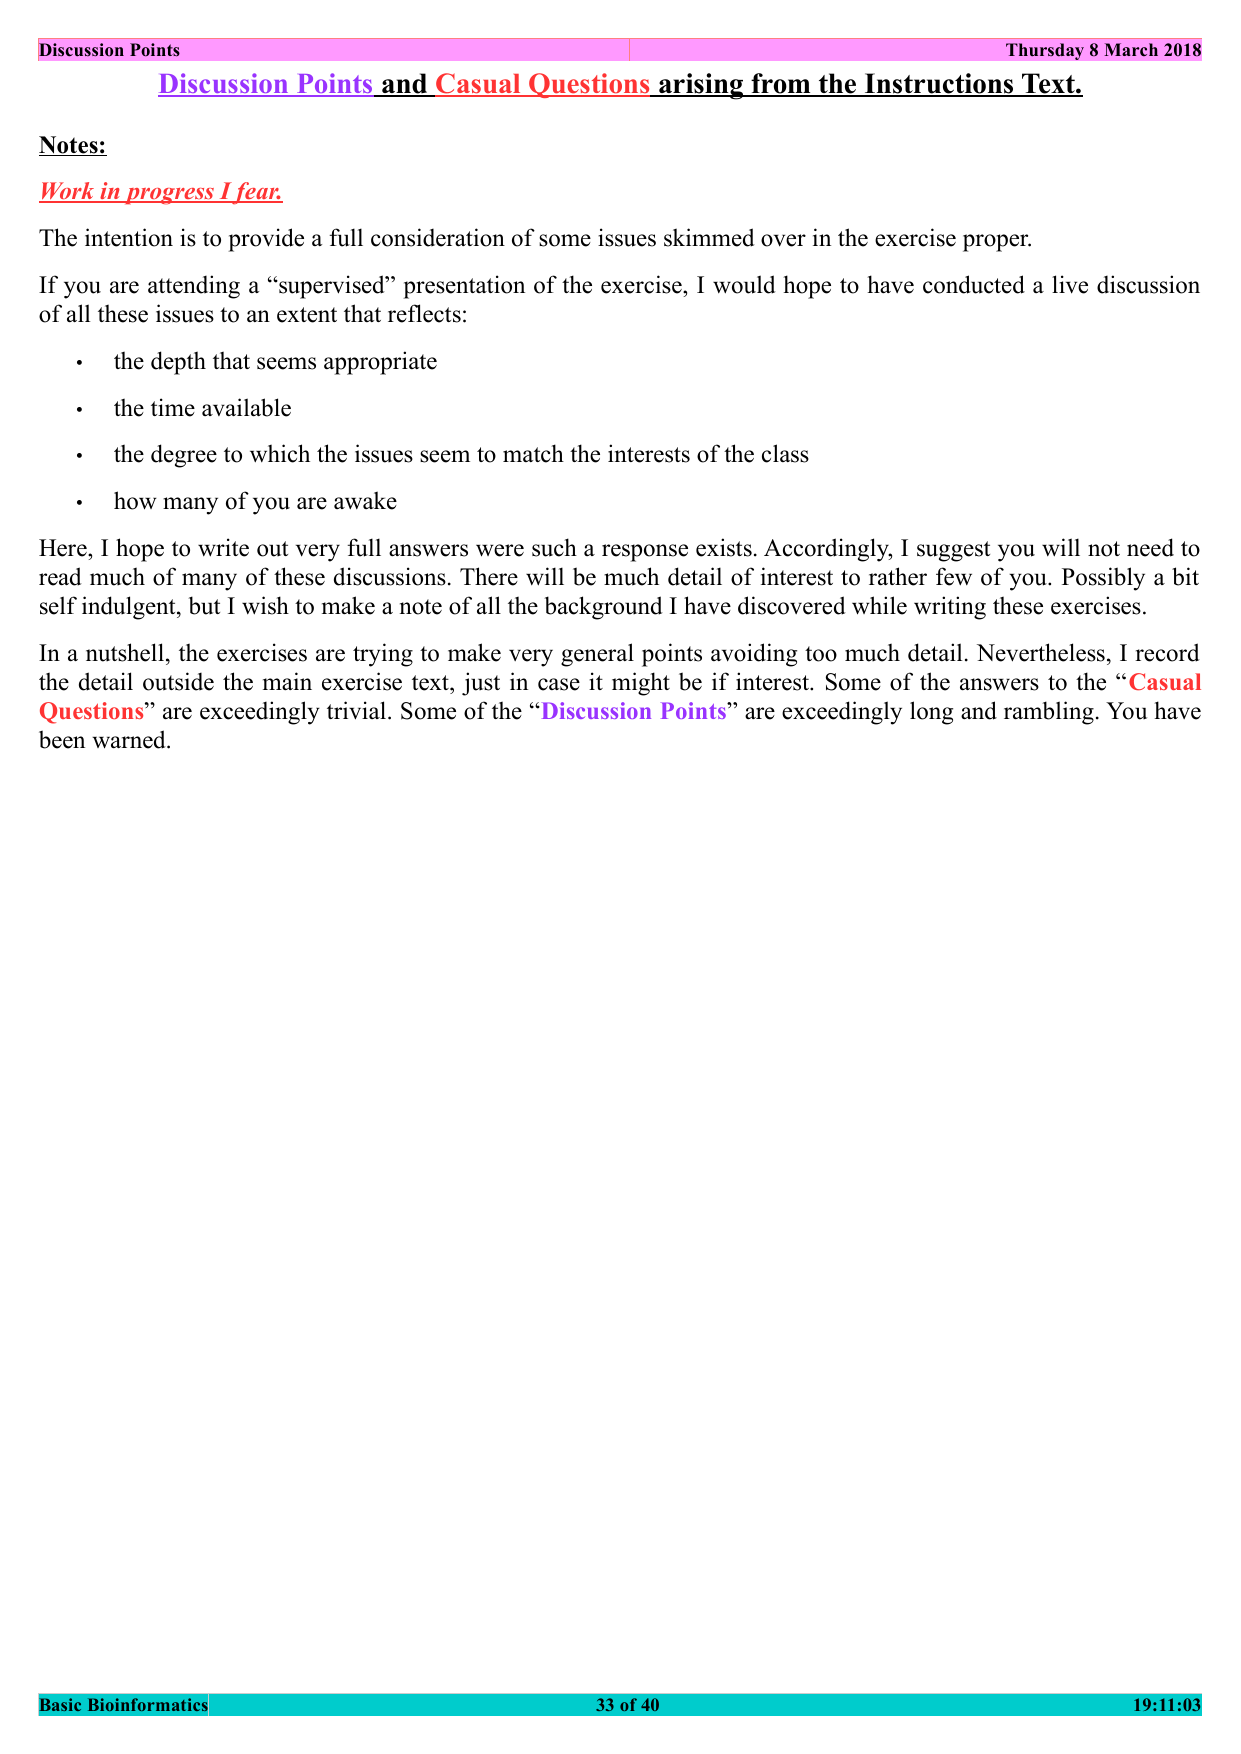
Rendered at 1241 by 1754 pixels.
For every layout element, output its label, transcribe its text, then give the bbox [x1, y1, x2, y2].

text Here, I hope to write out very full answers were such a response exists. Accordingly, I suggest you will not need to read much of many of these discussions. There will be much detail of interest to rather few of you. Possibly a bit self indulgent, but I wish to make a note of all the background I have discovered while writing these exercises. [38, 533, 1202, 620]
list how many of you are awake [76, 486, 1202, 515]
text Discussion Points and Casual Questions arising from the Instructions Text. [38, 66, 1202, 100]
text Notes: [38, 129, 1202, 158]
list the degree to which the issues seem to match the interests of the class [76, 439, 1202, 468]
text In a nutshell, the exercises are trying to make very general points avoiding too much detail. Nevertheless, I record the detail outside the main exercise text, just in case it might be if interest. Some of the answers to the “Casual Questions” are exceedingly trivial. Some of the “Discussion Points” are exceedingly long and rambling. You have been warned. [38, 638, 1202, 754]
text Work in progress I fear. [38, 176, 1202, 205]
list the time available [76, 392, 1202, 421]
list the depth that seems appropriate [76, 346, 1202, 375]
text The intention is to provide a full consideration of some issues skimmed over in the exercise proper. [38, 223, 1202, 252]
text If you are attending a “supervised” presentation of the exercise, I would hope to have conducted a live discussion of all these issues to an extent that reflects: [38, 270, 1202, 328]
